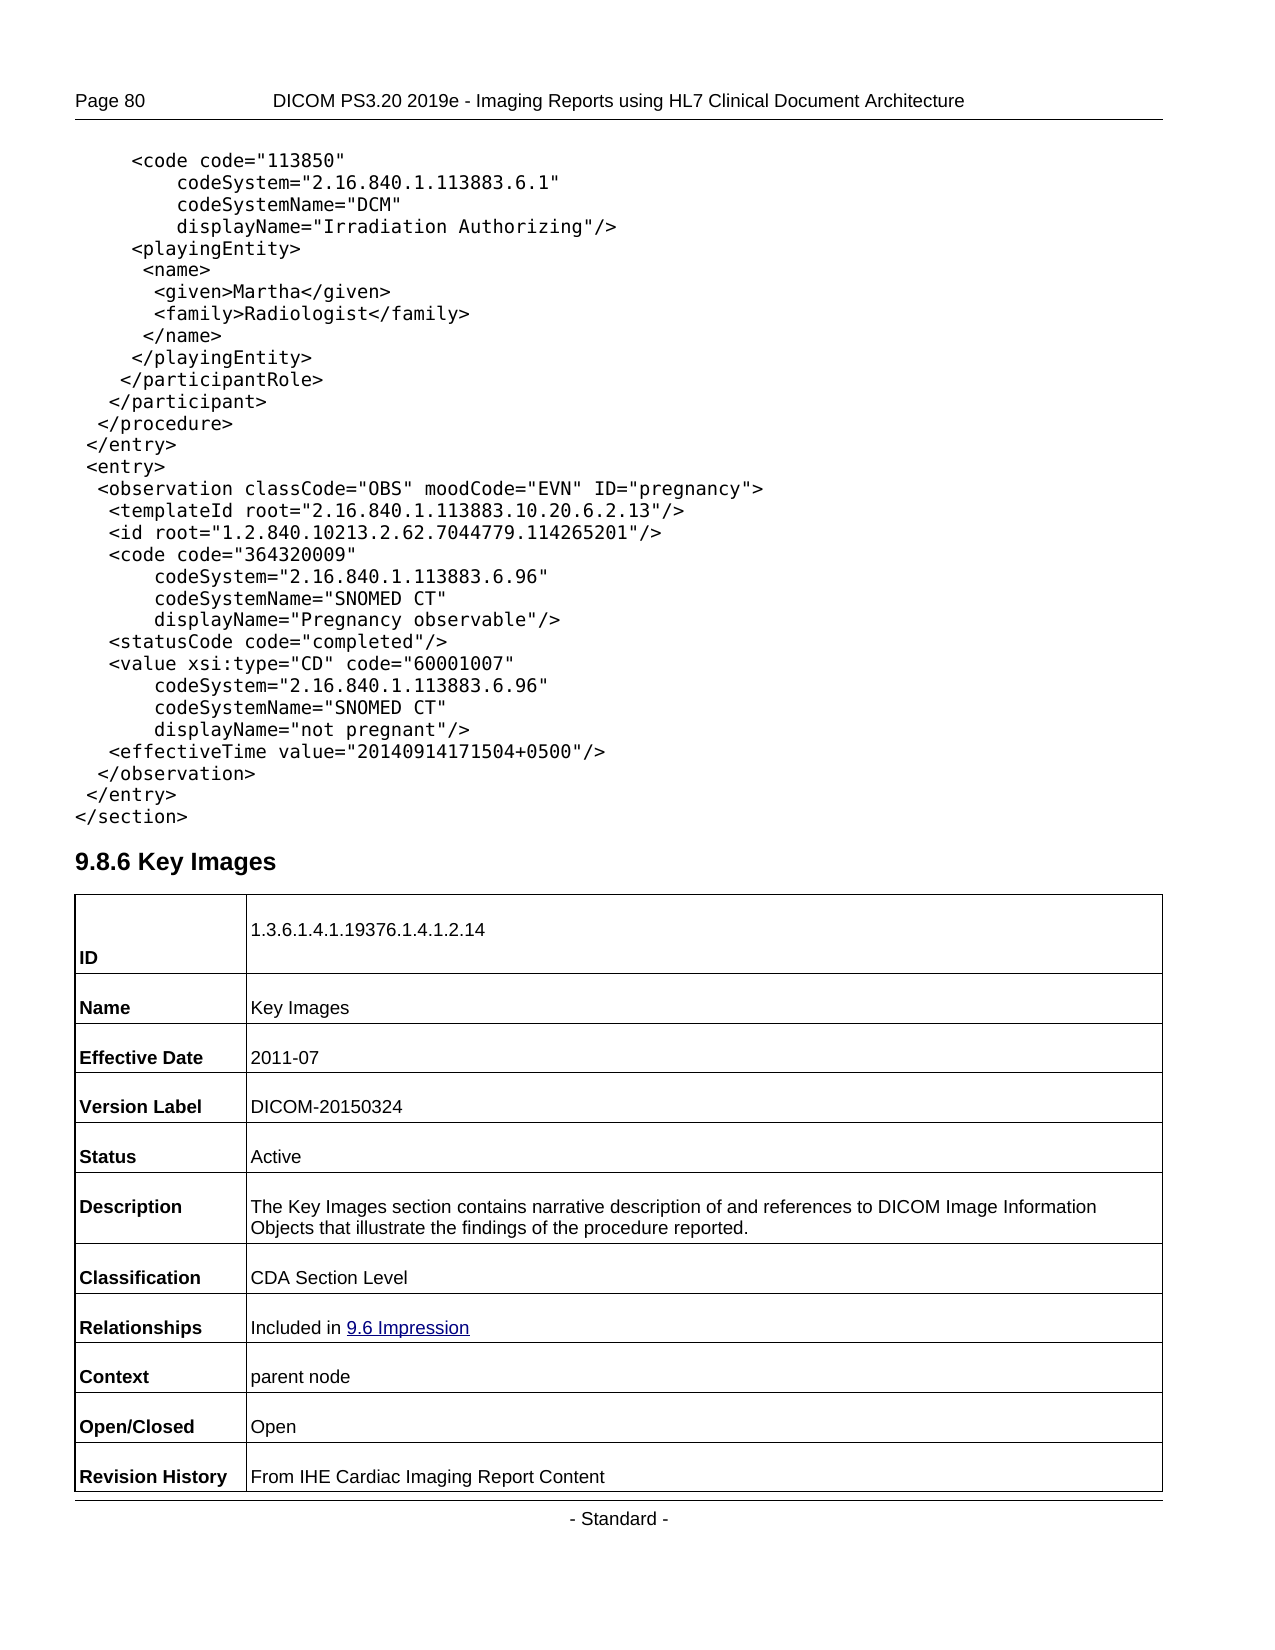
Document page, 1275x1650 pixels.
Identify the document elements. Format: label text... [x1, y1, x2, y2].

table_cell Included in 9.6 Impression [247, 1294, 1162, 1342]
table_cell Active [247, 1123, 1162, 1172]
table_cell Open [247, 1393, 1162, 1442]
table_cell Relationships [76, 1294, 246, 1342]
table_cell 2011-07 [247, 1024, 1162, 1072]
table_cell Classification [76, 1244, 246, 1292]
table_cell Description [76, 1173, 246, 1243]
table_cell From IHE Cardiac Imaging Report Content [247, 1443, 1162, 1491]
table_cell Name [76, 974, 246, 1022]
table_cell Open/Closed [76, 1393, 246, 1442]
text 9.8.6 Key Images [75, 847, 1162, 876]
table_cell CDA Section Level [247, 1244, 1162, 1292]
table_cell DICOM-20150324 [247, 1073, 1162, 1122]
table_header 1.3.6.1.4.1.19376.​1.4.1.2.14 [247, 895, 1162, 973]
table_cell Effective Date [76, 1024, 246, 1072]
table_header ID [76, 895, 246, 973]
text <code code="113850" codeSystem="2.16.840.1.113883.6.1" codeSystemName="DCM" displayName="Irradiation Authorizing"/> <playingEntity> <name> <given>Martha</given> <family>Radiologist</family> </name> </playingEntity> </participantRole> </participant> </procedure> </entry> <entry> <observation classCode="OBS" moodCode="EVN" ID="pregnancy"> <templateId root="2.16.840.1.113883.10.20.6.2.13"/> <id root="1.2.840.10213.2.62.7044779.114265201"/> <code code="364320009" codeSystem="2.16.840.1.113883.6.96" codeSystemName="SNOMED CT" displayName="Pregnancy observable"/> <statusCode code="completed"/> <value xsi:type="CD" code="60001007" codeSystem="2.16.840.1.113883.6.96" codeSystemName="SNOMED CT" displayName="not pregnant"/> <effectiveTime value="20140914171504+0500"/> </observation> </entry> </section> [75, 150, 1162, 828]
table_cell Context [76, 1343, 246, 1392]
table_cell Status [76, 1123, 246, 1172]
table_cell The Key Images section contains narrative description of and references to DICOM Image Information Objects that illustrate the findings of the procedure reported. [247, 1173, 1162, 1243]
table_cell Revision History [76, 1443, 246, 1491]
table_cell Key Images [247, 974, 1162, 1022]
table_cell Version Label [76, 1073, 246, 1122]
table_cell parent node [247, 1343, 1162, 1392]
